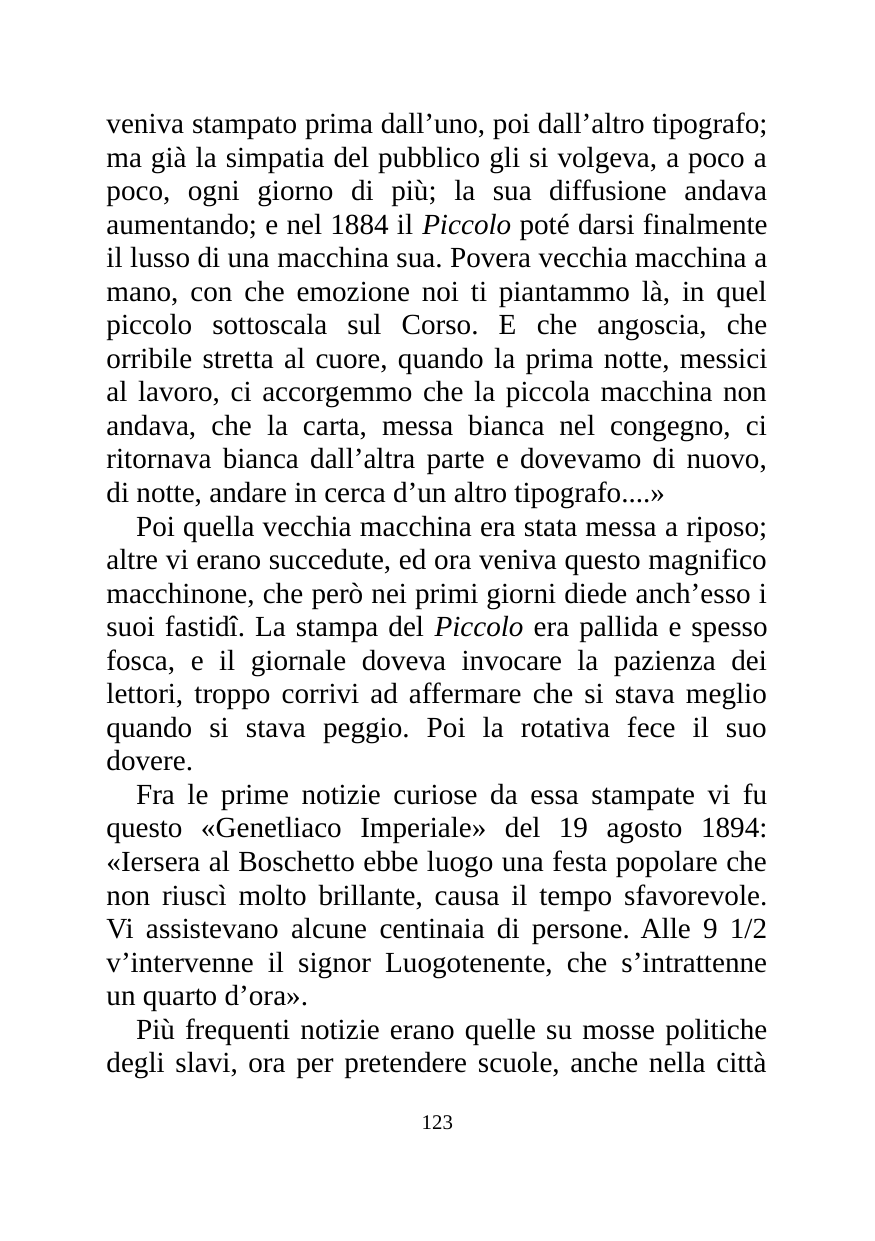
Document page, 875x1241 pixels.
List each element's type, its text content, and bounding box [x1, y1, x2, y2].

text Poi quella vecchia macchina era stata messa a riposo; altre vi erano succedute, ed ora veniva questo magnifico macchinone, che però nei primi giorni diede anch’esso i suoi fastidî. La stampa del Piccolo era pallida e spesso fosca, e il giornale doveva invocare la pazienza dei lettori, troppo corrivi ad affermare che si stava meglio quando si stava peggio. Poi la rotativa fece il suo dovere. [106, 509, 768, 777]
text veniva stampato prima dall’uno, poi dall’altro tipografo; ma già la simpatia del pubblico gli si volgeva, a poco a poco, ogni giorno di più; la sua diffusione andava aumentando; e nel 1884 il Piccolo poté darsi finalmente il lusso di una macchina sua. Povera vecchia macchina a mano, con che emozione noi ti piantammo là, in quel piccolo sottoscala sul Corso. E che angoscia, che orribile stretta al cuore, quando la prima notte, messici al lavoro, ci accorgemmo che la piccola macchina non andava, che la carta, messa bianca nel congegno, ci ritornava bianca dall’altra parte e dovevamo di nuovo, di notte, andare in cerca d’un altro tipografo....» [106, 106, 768, 509]
text Fra le prime notizie curiose da essa stampate vi fu questo «Genetliaco Imperiale» del 19 agosto 1894: «Iersera al Boschetto ebbe luogo una festa popolare che non riuscì molto brillante, causa il tempo sfavorevole. Vi assistevano alcune centinaia di persone. Alle 9 1/2 v’intervenne il signor Luogotenente, che s’intrattenne un quarto d’ora». [106, 777, 768, 1012]
text Più frequenti notizie erano quelle su mosse politiche degli slavi, ora per pretendere scuole, anche nella città [106, 1012, 768, 1079]
